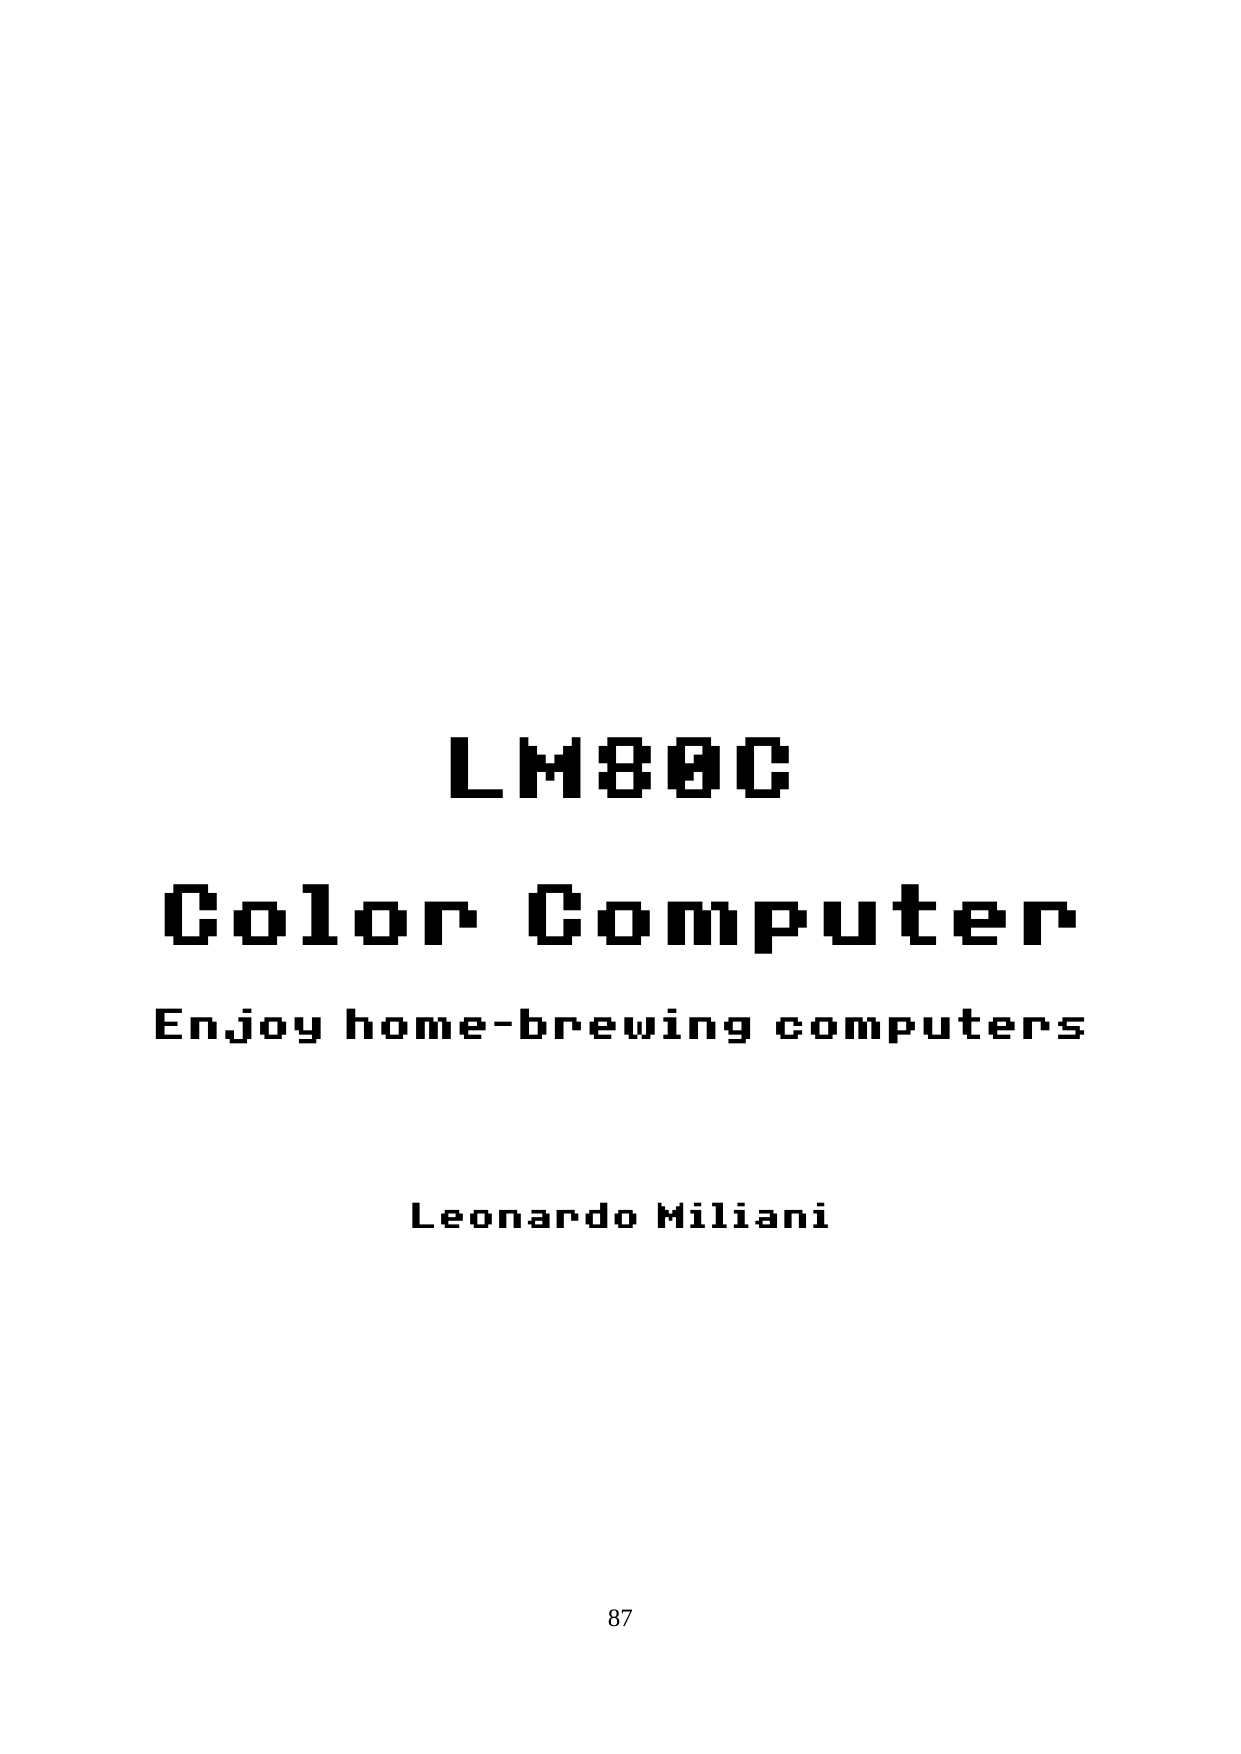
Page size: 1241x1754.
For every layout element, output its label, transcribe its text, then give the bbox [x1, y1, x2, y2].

text Color Computer [121, 839, 1119, 954]
text Enjoy home-brewing computers [121, 986, 1119, 1043]
text Leonardo Miliani [121, 1184, 1119, 1232]
text LM80C [121, 692, 1119, 807]
